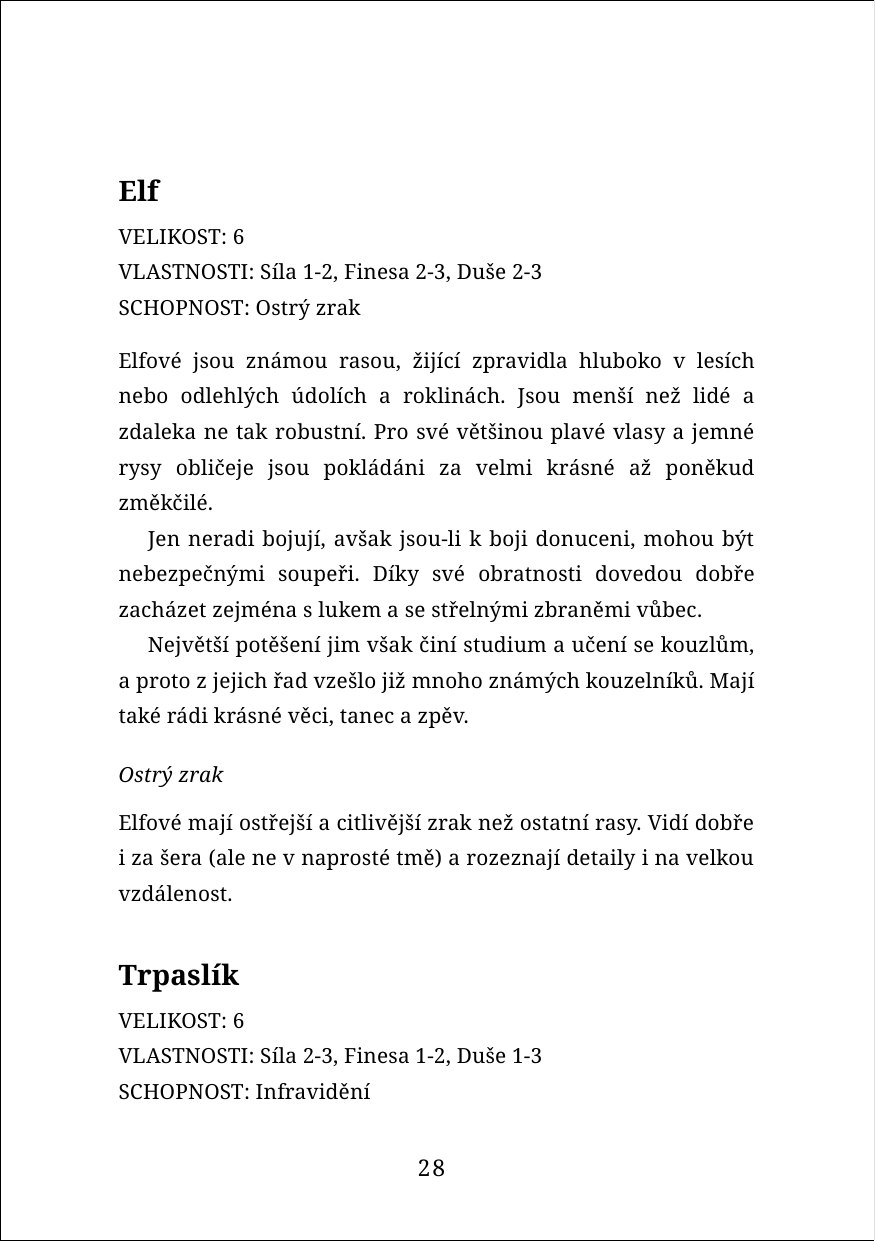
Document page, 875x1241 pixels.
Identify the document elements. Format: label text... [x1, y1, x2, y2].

text Elfové mají ostřejší a citlivější zrak než ostatní rasy. Vidí dobře i za šera (ale ne v naprosté tmě) a rozeznají detaily i na velkou vzdálenost. [118, 808, 756, 907]
subtitle Trpaslík [118, 956, 756, 994]
text VELIKOST: 6 VLASTNOSTI: Síla 1-2, Finesa 2-3, Duše 2-3 SCHOPNOST: Ostrý zrak [118, 222, 756, 321]
subtitle Elf [118, 172, 756, 210]
text Elfové jsou známou rasou, žijící zpravidla hluboko v lesích nebo odlehlých údolích a roklinách. Jsou menší než lidé a zdaleka ne tak robustní. Pro své většinou plavé vlasy a jemné rysy obličeje jsou pokládáni za velmi krásné až poněkud změkčilé. Jen neradi bojují, avšak jsou-li k boji donuceni, mohou být nebezpečnými soupeři. Díky své obratnosti dovedou dobře zacházet zejména s lukem a se střelnými zbraněmi vůbec. Největší potěšení jim však činí studium a učení se kouzlům, a proto z jejich řad vzešlo již mnoho známých kouzelníků. Mají také rádi krásné věci, tanec a zpěv. [118, 346, 756, 730]
text VELIKOST: 6 VLASTNOSTI: Síla 2-3, Finesa 1-2, Duše 1-3 SCHOPNOST: Infravidění [118, 1006, 756, 1105]
text Ostrý zrak [118, 761, 756, 789]
